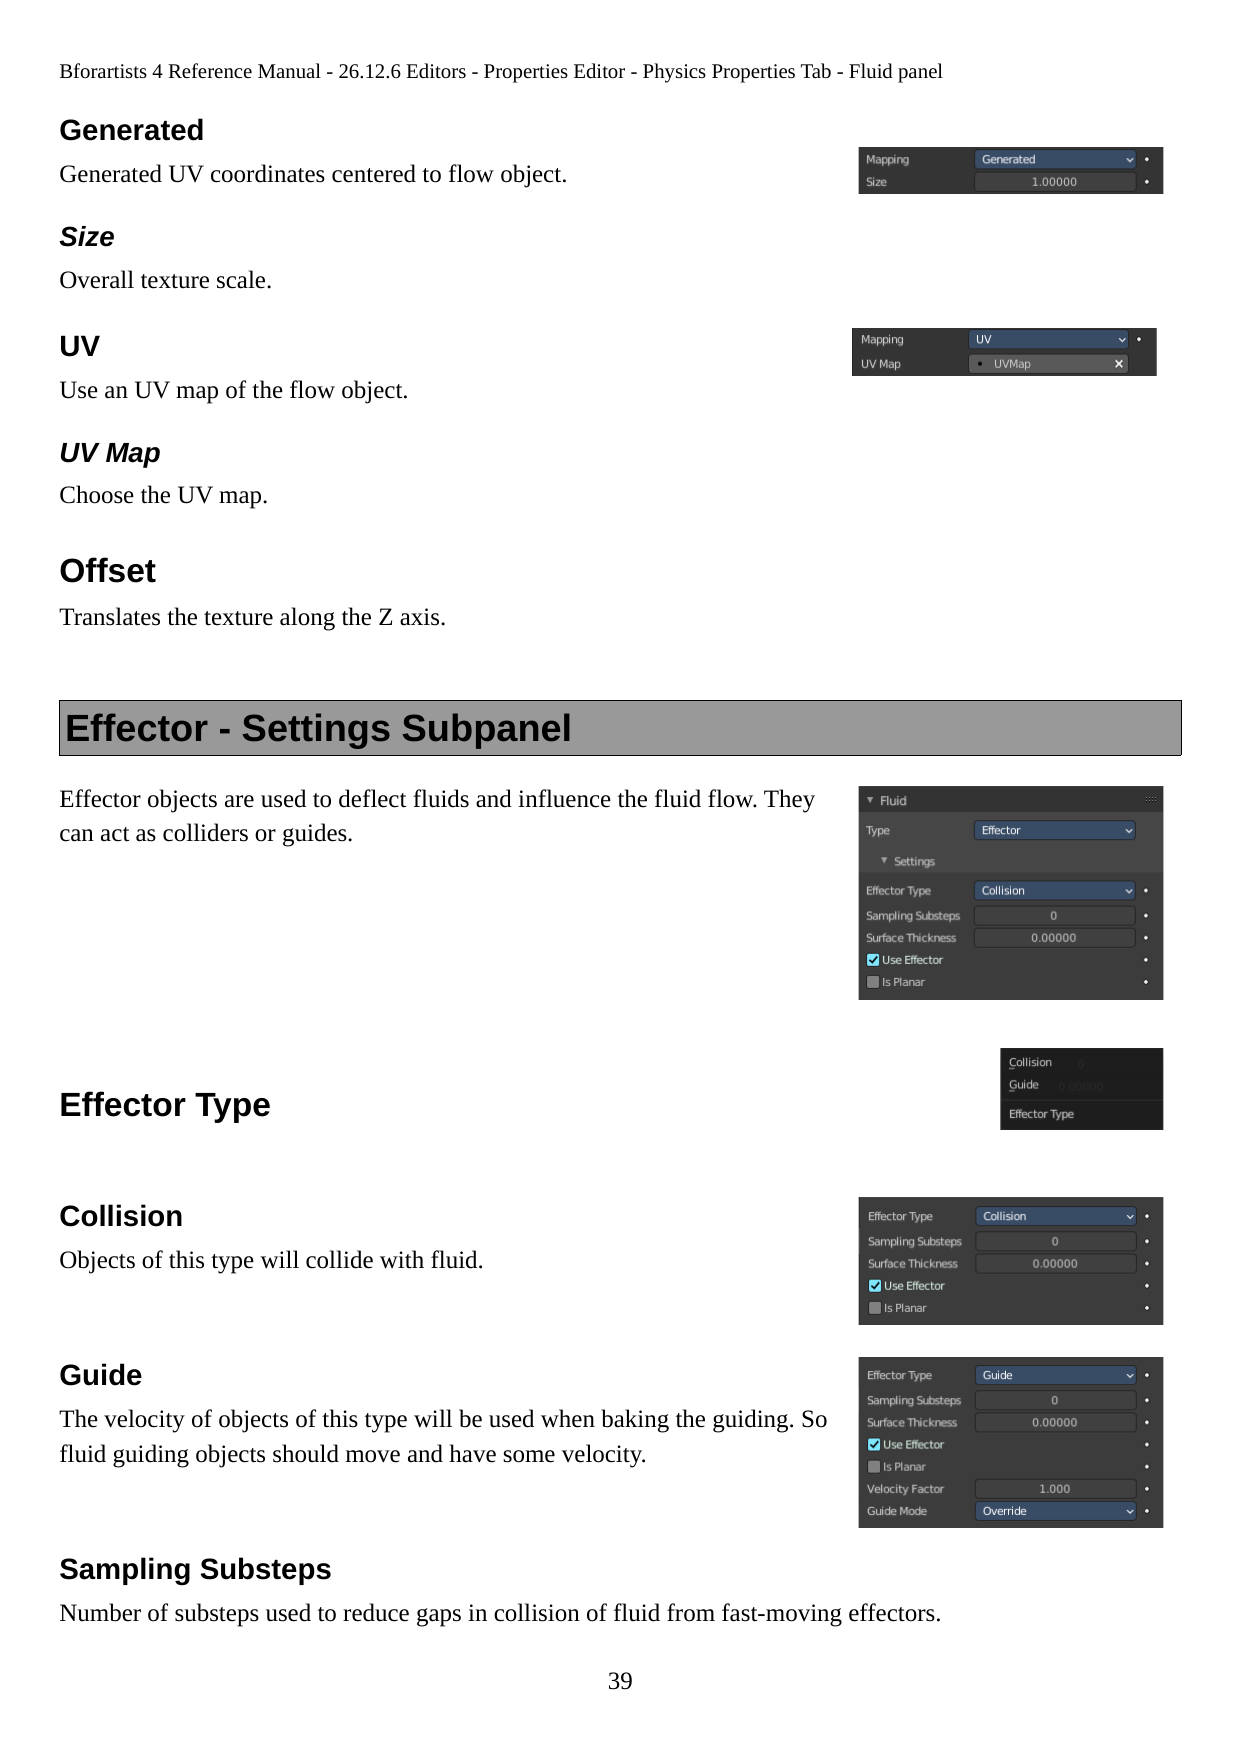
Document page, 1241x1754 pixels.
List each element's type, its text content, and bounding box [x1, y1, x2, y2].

text Generated UV coordinates centered to flow object. [59, 159, 858, 188]
subtitle [1164, 1199, 1181, 1233]
subtitle UV Map [59, 436, 1181, 468]
subtitle Size [59, 220, 1181, 252]
picture [858, 786, 1164, 1000]
picture [858, 1357, 1164, 1528]
subtitle Effector Type [59, 1084, 1000, 1123]
picture [858, 1197, 1164, 1325]
text Overall texture scale. [59, 265, 1181, 293]
picture [858, 147, 1164, 194]
text Use an UV map of the flow object. [59, 375, 1181, 403]
picture [1000, 1048, 1164, 1130]
subtitle Guide [59, 1358, 858, 1392]
subtitle Sampling Substeps [59, 1552, 1181, 1585]
subtitle Offset [59, 551, 1181, 589]
text Choose the UV map. [59, 481, 1181, 509]
subtitle [1157, 328, 1181, 362]
text Translates the texture along the Z axis. [59, 602, 1181, 630]
subtitle [1164, 1084, 1181, 1123]
subtitle Generated [59, 113, 1181, 146]
subtitle Collision [59, 1199, 858, 1233]
table_header Effector - Settings Subpanel [60, 701, 1181, 755]
text Number of substeps used to reduce gaps in collision of fluid from fast-moving effectors. [59, 1598, 1181, 1627]
text The velocity of objects of this type will be used when baking the guiding. So fluid guiding objects should move and have some velocity. [59, 1404, 858, 1468]
subtitle UV [59, 328, 852, 362]
text Objects of this type will collide with fluid. [59, 1246, 858, 1274]
subtitle [1164, 1358, 1181, 1392]
text Effector objects are used to deflect fluids and influence the fluid flow. They can act as colliders or guides. [59, 784, 1181, 847]
picture [852, 328, 1157, 376]
